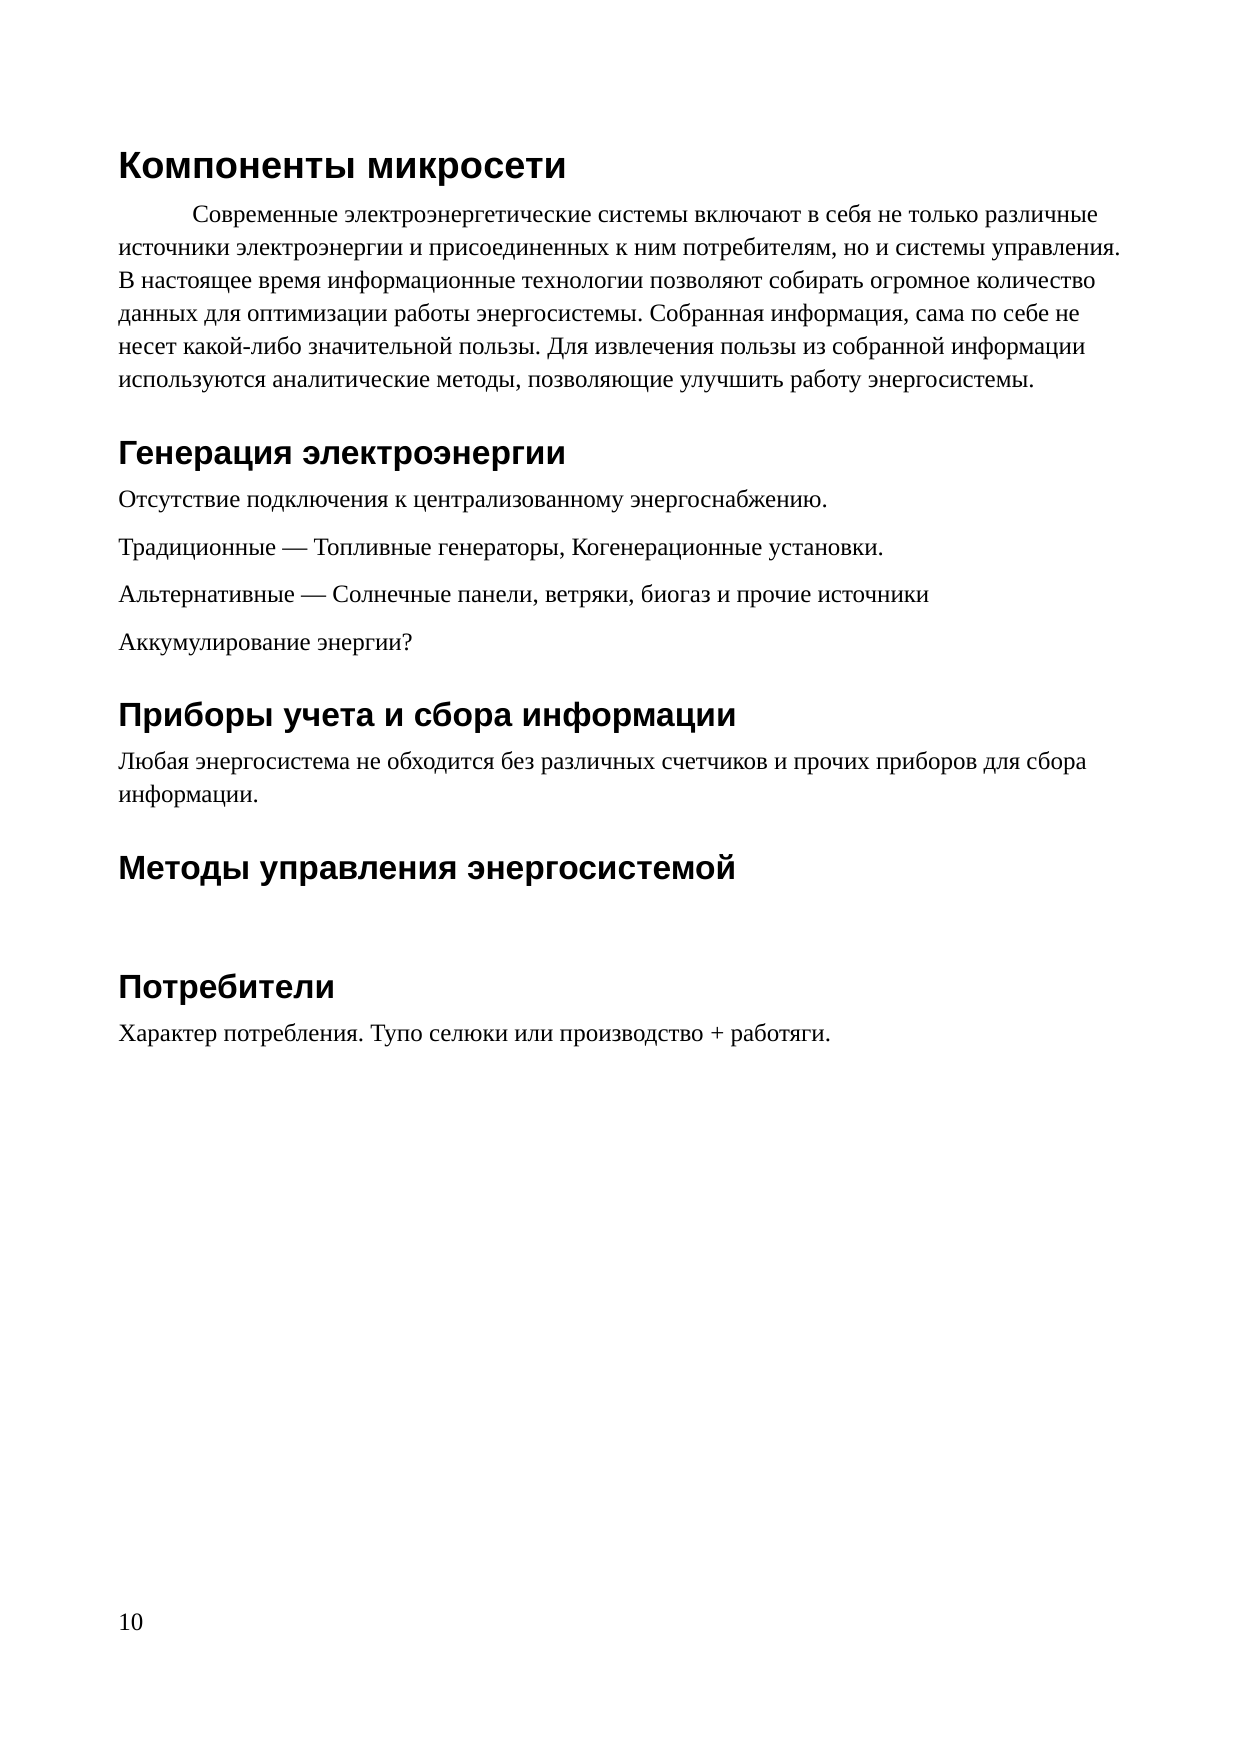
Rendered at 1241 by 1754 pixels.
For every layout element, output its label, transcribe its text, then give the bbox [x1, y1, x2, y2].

subtitle Методы управления энергосистемой [118, 848, 1122, 886]
text Отсутствие подключения к централизованному энергоснабжению. [118, 484, 1122, 513]
text Современные электроэнергетические системы включают в себя не только различные источники электроэнергии и присоединенных к ним потребителям, но и системы управления. В настоящее время информационные технологии позволяют собирать огромное количество данных для оптимизации работы энергосистемы. Собранная информация, сама по себе не несет какой-либо значительной пользы. Для извлечения пользы из собранной информации используются аналитические методы, позволяющие улучшить работу энергосистемы. [118, 199, 1122, 393]
text Альтернативные — Солнечные панели, ветряки, биогаз и прочие источники [118, 579, 1122, 608]
text Любая энергосистема не обходится без различных счетчиков и прочих приборов для сбора информации. [118, 746, 1122, 808]
subtitle Потребители [118, 967, 1122, 1006]
subtitle Компоненты микросети [118, 143, 1122, 187]
subtitle Генерация электроэнергии [118, 433, 1122, 471]
text Аккумулирование энергии? [118, 627, 1122, 656]
text Традиционные — Топливные генераторы, Когенерационные установки. [118, 532, 1122, 560]
text Характер потребления. Тупо селюки или производство + работяги. [118, 1018, 1122, 1047]
subtitle Приборы учета и сбора информации [118, 695, 1122, 734]
